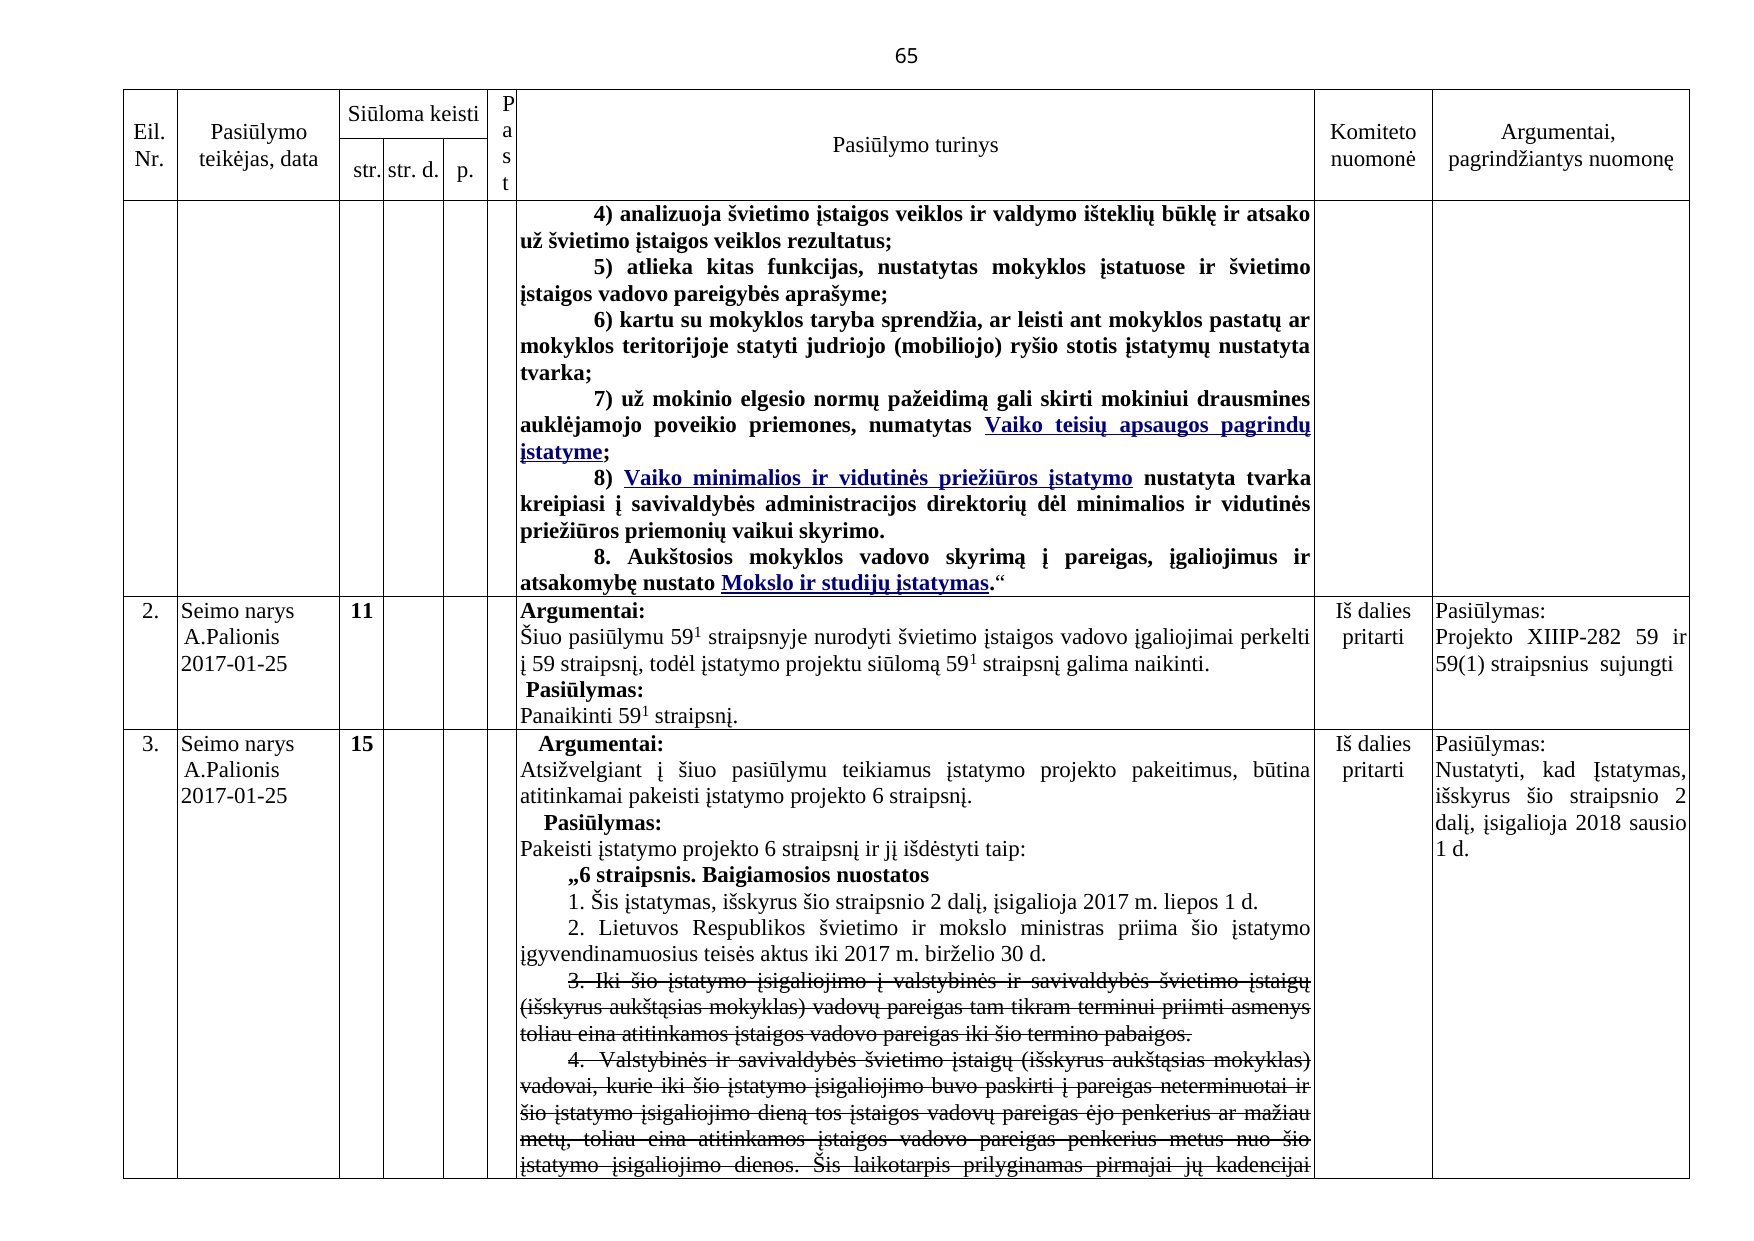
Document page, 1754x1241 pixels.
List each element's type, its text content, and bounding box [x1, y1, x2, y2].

table_cell Pasiūlymas: Nustatyti, kad Įstatymas, išskyrus šio straipsnio 2 dalį, įsigalioja 2018 sausio 1 d. [1433, 730, 1689, 1178]
table_cell str. [340, 139, 383, 199]
table_header Komiteto nuomonė [1315, 90, 1432, 199]
table_cell [444, 201, 487, 596]
table_cell Pasiūlymas: Projekto XIIIP-282 59 ir 59(1) straipsnius sujungti [1433, 597, 1689, 729]
table_cell 4) analizuoja švietimo įstaigos veiklos ir valdymo išteklių būklę ir atsako už švietimo įstaigos veiklos rezultatus; 5) atlieka kitas funkcijas, nustatytas mokyklos įstatuose ir švietimo įstaigos vadovo pareigybės aprašyme; 6) kartu su mokyklos taryba sprendžia, ar leisti ant mokyklos pastatų ar mokyklos teritorijoje statyti judriojo (mobiliojo) ryšio stotis įstatymų nustatyta tvarka; 7) už mokinio elgesio normų pažeidimą gali skirti mokiniui drausmines auklėjamojo poveikio priemones, numatytas Vaiko teisių apsaugos pagrindų įstatyme; 8) Vaiko minimalios ir vidutinės priežiūros įstatymo nustatyta tvarka kreipiasi į savivaldybės administracijos direktorių dėl minimalios ir vidutinės priežiūros priemonių vaikui skyrimo. 8. Aukštosios mokyklos vadovo skyrimą į pareigas, įgaliojimus ir atsakomybę nustato Mokslo ir studijų įstatymas.“ [517, 201, 1314, 596]
table_cell [1433, 201, 1689, 596]
table_cell [178, 201, 339, 596]
table_cell [488, 597, 516, 729]
table_cell [444, 597, 487, 729]
table_cell Iš dalies pritarti [1315, 730, 1432, 1178]
table_cell [488, 730, 516, 1178]
table_cell Argumentai: Šiuo pasiūlymu 591 straipsnyje nurodyti švietimo įstaigos vadovo įgaliojimai perkelti į 59 straipsnį, todėl įstatymo projektu siūlomą 591 straipsnį galima naikinti. Pasiūlymas: Panaikinti 591 straipsnį. [517, 597, 1314, 729]
table_header Siūloma keisti [340, 90, 487, 138]
table_cell str. d. [384, 139, 443, 199]
table_header Pasiūlymo teikėjas, data [178, 90, 339, 199]
table_cell [1315, 201, 1432, 596]
table_cell Iš dalies pritarti [1315, 597, 1432, 729]
table_cell [340, 201, 383, 596]
table_cell Seimo narys A.Palionis 2017-01-25 [178, 597, 339, 729]
table_header Pasiūlymo turinys [517, 90, 1314, 199]
table_cell [384, 201, 443, 596]
table_cell 15 [340, 730, 383, 1178]
table_cell 2. [124, 597, 177, 729]
table_cell [444, 730, 487, 1178]
table_cell 11 [340, 597, 383, 729]
table_cell [384, 597, 443, 729]
table_cell Argumentai: Atsižvelgiant į šiuo pasiūlymu teikiamus įstatymo projekto pakeitimus, būtina atitinkamai pakeisti įstatymo projekto 6 straipsnį. Pasiūlymas: Pakeisti įstatymo projekto 6 straipsnį ir jį išdėstyti taip: „6 straipsnis. Baigiamosios nuostatos 1. Šis įstatymas, išskyrus šio straipsnio 2 dalį, įsigalioja 2017 m. liepos 1 d. 2. Lietuvos Respublikos švietimo ir mokslo ministras priima šio įstatymo įgyvendinamuosius teisės aktus iki 2017 m. birželio 30 d. 3. Iki šio įstatymo įsigaliojimo į valstybinės ir savivaldybės švietimo įstaigų (išskyrus aukštąsias mokyklas) vadovų pareigas tam tikram terminui priimti asmenys toliau eina atitinkamos įstaigos vadovo pareigas iki šio termino pabaigos. 4. Valstybinės ir savivaldybės švietimo įstaigų (išskyrus aukštąsias mokyklas) vadovai, kurie iki šio įstatymo įsigaliojimo buvo paskirti į pareigas neterminuotai ir šio įstatymo įsigaliojimo dieną tos įstaigos vadovų pareigas ėjo penkerius ar mažiau metų, toliau eina atitinkamos įstaigos vadovo pareigas penkerius metus nuo šio įstatymo įsigaliojimo dienos. Šis laikotarpis prilyginamas pirmajai jų kadencijai [517, 730, 1314, 1178]
table_header Pastabos [488, 90, 516, 199]
table_cell [124, 201, 177, 596]
table_cell Seimo narys A.Palionis 2017-01-25 [178, 730, 339, 1178]
table_header Eil. Nr. [124, 90, 177, 199]
table_cell p. [444, 139, 487, 199]
table_cell [488, 201, 516, 596]
table_cell [384, 730, 443, 1178]
table_cell 3. [124, 730, 177, 1178]
table_header Argumentai, pagrindžiantys nuomonę [1433, 90, 1689, 199]
